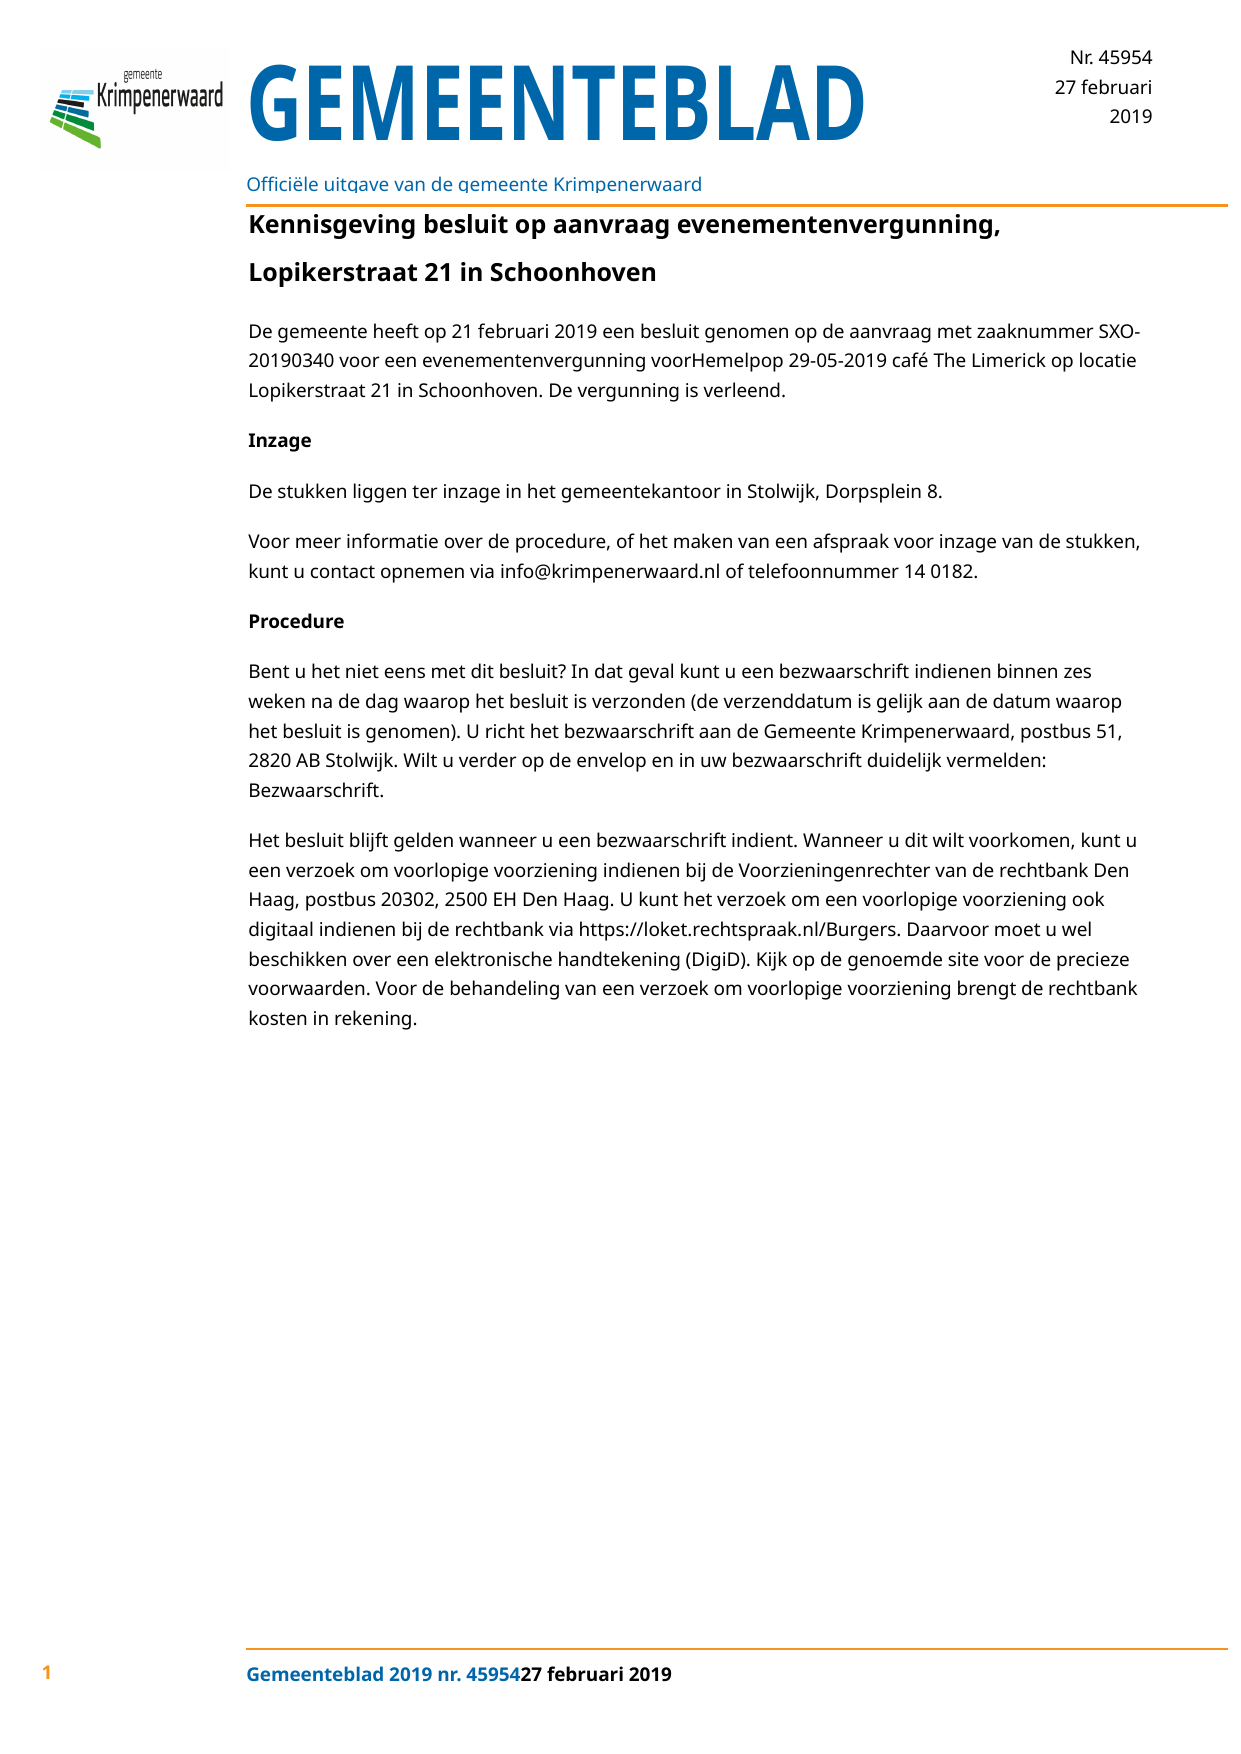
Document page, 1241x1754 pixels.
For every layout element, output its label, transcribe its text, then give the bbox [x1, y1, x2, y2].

text Het besluit blijft gelden wanneer u een bezwaarschrift indient. Wanneer u dit wilt voorkomen, kunt u een verzoek om voorlopige voorziening indienen bij de Voorzieningenrechter van de rechtbank Den Haag, postbus 20302, 2500 EH Den Haag. U kunt het verzoek om een voorlopige voorziening ook digitaal indienen bij de rechtbank via https://loket.rechtspraak.nl/Burgers. Daarvoor moet u wel beschikken over een elektronische handtekening (DigiD). Kijk op de genoemde site voor de precieze voorwaarden. Voor de behandeling van een verzoek om voorlopige voorziening brengt de rechtbank kosten in rekening. [248, 827, 1152, 1031]
text Voor meer informatie over de procedure, of het maken van een afspraak voor inzage van de stukken, kunt u contact opnemen via info@krimpenerwaard.nl of telefoonnummer 14 0182. [248, 528, 1152, 584]
text Inzage [248, 427, 1152, 453]
text Procedure [248, 608, 1152, 634]
picture [41, 47, 231, 172]
text Bent u het niet eens met dit besluit? In dat geval kunt u een bezwaarschrift indienen binnen zes weken na de dag waarop het besluit is verzonden (de verzenddatum is gelijk aan de datum waarop het besluit is genomen). U richt het bezwaarschrift aan de Gemeente Krimpenerwaard, postbus 51, 2820 AB Stolwijk. Wilt u verder op de envelop en in uw bezwaarschrift duidelijk vermelden: Bezwaarschrift. [248, 659, 1152, 803]
text De stukken liggen ter inzage in het gemeentekantoor in Stolwijk, Dorpsplein 8. [248, 478, 1152, 504]
text Kennisgeving besluit op aanvraag evenementenvergunning, Lopikerstraat 21 in Schoonhoven [248, 207, 1152, 288]
text De gemeente heeft op 21 februari 2019 een besluit genomen op de aanvraag met zaaknummer SXO-20190340 voor een evenementenvergunning voorHemelpop 29-05-2019 café The Limerick op locatie Lopikerstraat 21 in Schoonhoven. De vergunning is verleend. [248, 318, 1152, 403]
